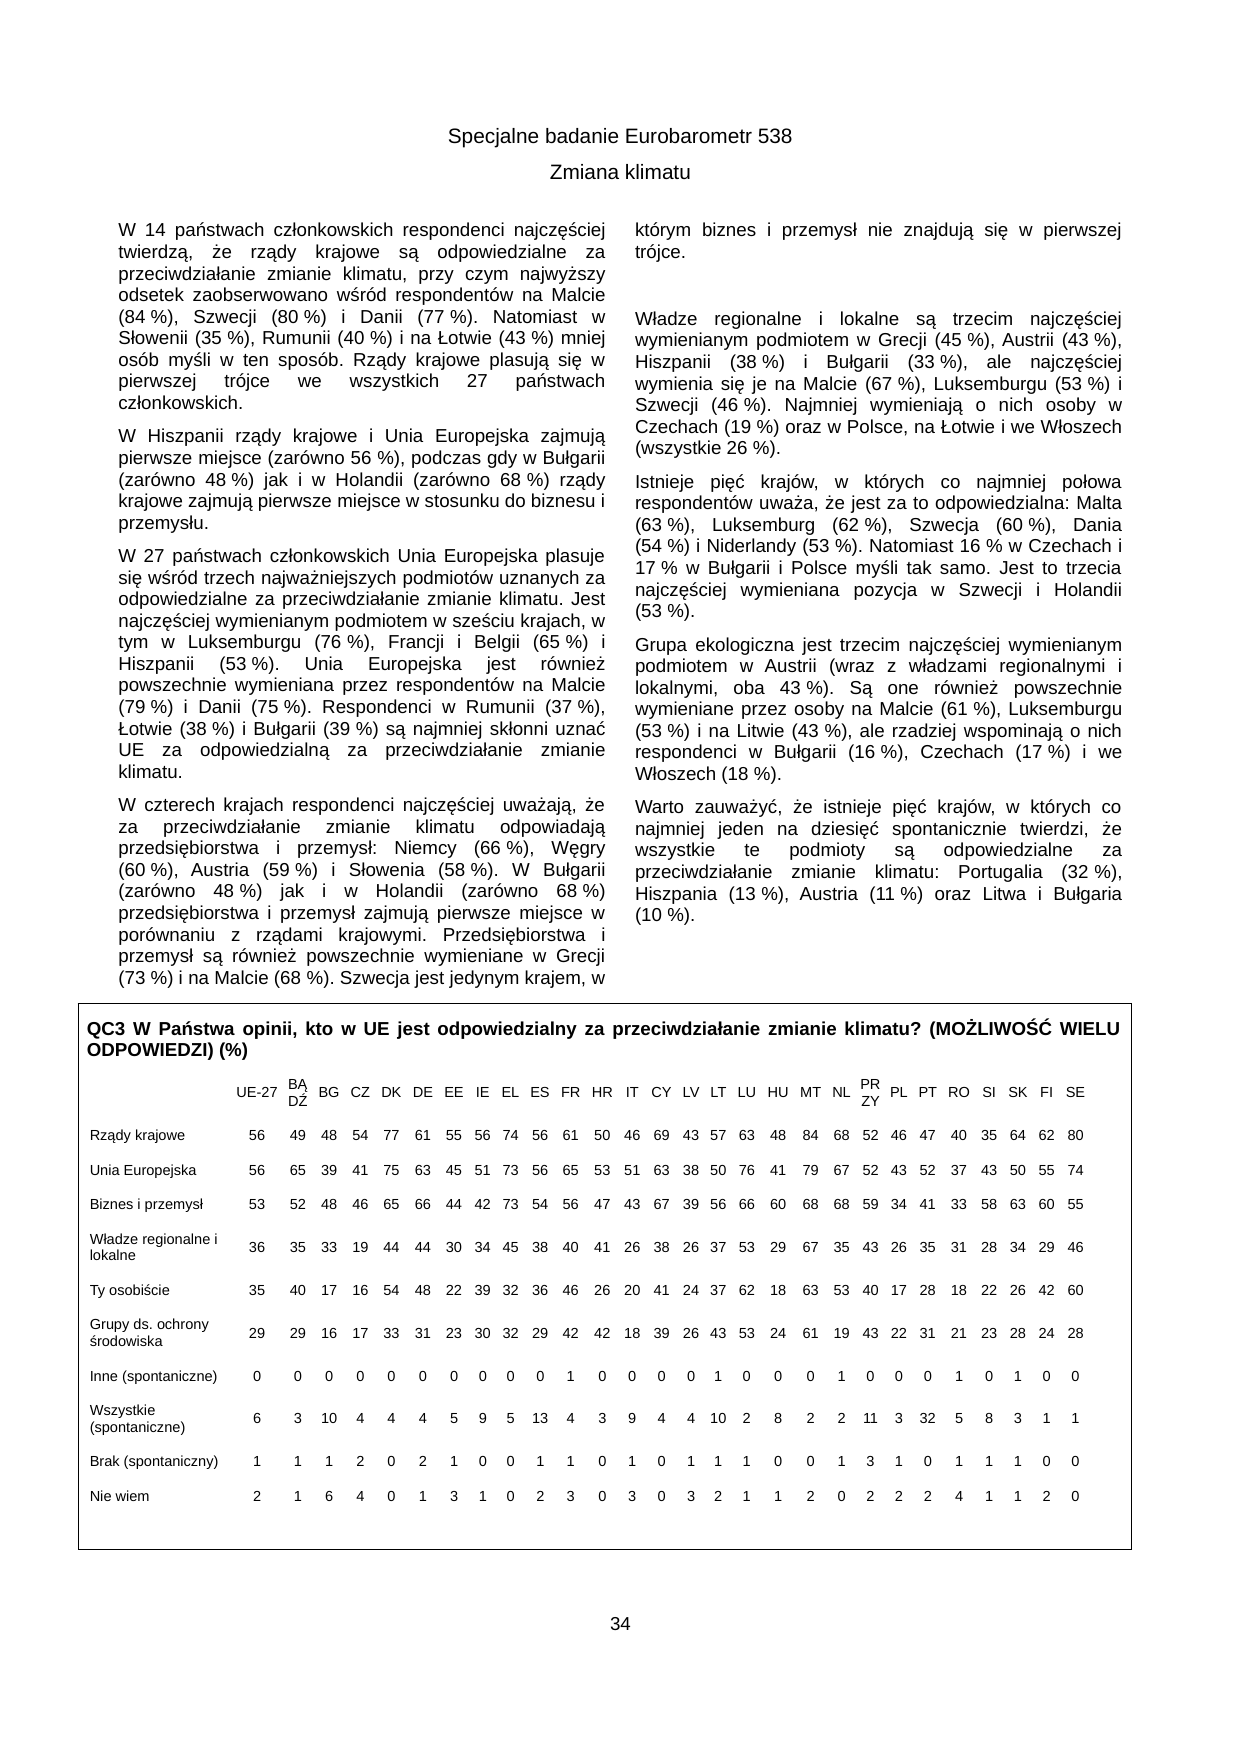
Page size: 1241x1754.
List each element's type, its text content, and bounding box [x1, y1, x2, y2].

table_cell 5 [942, 1393, 975, 1444]
table_cell 19 [826, 1307, 856, 1358]
table_cell 4 [942, 1479, 975, 1513]
table_cell 0 [375, 1359, 407, 1393]
table_cell 0 [375, 1444, 407, 1479]
table_cell 4 [677, 1393, 704, 1444]
table_cell 1 [619, 1444, 646, 1479]
table_cell 39 [469, 1273, 496, 1307]
table_cell 62 [732, 1273, 761, 1307]
table_cell 44 [375, 1221, 407, 1273]
table_cell 65 [375, 1187, 407, 1221]
table_cell 1 [1003, 1444, 1033, 1479]
table_cell 32 [913, 1393, 942, 1444]
table_cell 69 [646, 1118, 677, 1152]
text Warto zauważyć, że istnieje pięć krajów, w których co najmniej jeden na dziesięć spontanicznie twierdzi, że wszystkie te podmioty są odpowiedzialne za przeciwdziałanie zmianie klimatu: Portugalia (32 %), Hiszpania (13 %), Austria (11 %) oraz Litwa i Bułgaria (10 %). [635, 796, 1122, 926]
table_cell 23 [439, 1307, 469, 1358]
table_header LU [732, 1067, 761, 1118]
table_cell 33 [942, 1187, 975, 1221]
table_cell 53 [231, 1187, 282, 1221]
table_cell 43 [884, 1153, 913, 1187]
table_cell 0 [732, 1359, 761, 1393]
table_cell 2 [1033, 1479, 1060, 1513]
table_cell 54 [525, 1187, 555, 1221]
table_cell 40 [856, 1273, 884, 1307]
table_cell 21 [942, 1307, 975, 1358]
table_cell 3 [283, 1393, 313, 1444]
table_cell 9 [469, 1393, 496, 1444]
table_cell 43 [975, 1153, 1002, 1187]
table_header PL [884, 1067, 913, 1118]
table_cell 1 [705, 1444, 732, 1479]
table_cell 0 [1060, 1479, 1091, 1513]
table_cell 46 [555, 1273, 586, 1307]
table_cell 16 [313, 1307, 345, 1358]
table_header DE [407, 1067, 438, 1118]
table_cell 56 [231, 1153, 282, 1187]
table_cell 42 [469, 1187, 496, 1221]
table_cell 60 [1033, 1187, 1060, 1221]
table_cell 60 [1060, 1273, 1091, 1307]
table_cell 3 [856, 1444, 884, 1479]
table_cell 1 [732, 1479, 761, 1513]
table_cell 17 [345, 1307, 375, 1358]
table_cell 36 [525, 1273, 555, 1307]
text Istnieje pięć krajów, w których co najmniej połowa respondentów uważa, że jest za to odpowiedzialna: Malta (63 %), Luksemburg (62 %), Szwecja (60 %), Dania (54 %) i Niderlandy (53 %). Natomiast 16 % w Czechach i 17 % w Bułgarii i Polsce myśli tak samo. Jest to trzecia najczęściej wymieniana pozycja w Szwecji i Holandii (53 %). [635, 471, 1122, 621]
table_cell 17 [313, 1273, 345, 1307]
table_cell 0 [975, 1359, 1002, 1393]
table_cell 48 [313, 1187, 345, 1221]
table_cell 1 [761, 1479, 794, 1513]
table_header NL [826, 1067, 856, 1118]
table_cell 2 [826, 1393, 856, 1444]
table_cell 2 [525, 1479, 555, 1513]
table_cell 1 [1033, 1393, 1060, 1444]
table_cell 0 [407, 1359, 438, 1393]
table_cell 9 [619, 1393, 646, 1444]
table_cell 2 [884, 1479, 913, 1513]
table_cell 47 [913, 1118, 942, 1152]
table_cell 46 [619, 1118, 646, 1152]
table_cell 0 [677, 1359, 704, 1393]
table_cell 39 [313, 1153, 345, 1187]
table_cell 63 [646, 1153, 677, 1187]
table_cell 41 [646, 1273, 677, 1307]
table_cell 2 [345, 1444, 375, 1479]
table_cell 20 [619, 1273, 646, 1307]
table_cell 1 [1060, 1393, 1091, 1444]
table_cell 24 [1033, 1307, 1060, 1358]
table_cell 56 [525, 1153, 555, 1187]
table_cell 1 [705, 1359, 732, 1393]
table_cell 13 [525, 1393, 555, 1444]
table_cell 0 [1060, 1444, 1091, 1479]
table_header LV [677, 1067, 704, 1118]
table_cell 0 [619, 1359, 646, 1393]
table_cell 0 [496, 1479, 525, 1513]
table_cell 1 [975, 1479, 1002, 1513]
table_cell 0 [856, 1359, 884, 1393]
table_header HR [586, 1067, 618, 1118]
text W 14 państwach członkowskich respondenci najczęściej twierdzą, że rządy krajowe są odpowiedzialne za przeciwdziałanie zmianie klimatu, przy czym najwyższy odsetek zaobserwowano wśród respondentów na Malcie (84 %), Szwecji (80 %) i Danii (77 %). Natomiast w Słowenii (35 %), Rumunii (40 %) i na Łotwie (43 %) mniej osób myśli w ten sposób. Rządy krajowe plasują się w pierwszej trójce we wszystkich 27 państwach członkowskich. [118, 219, 605, 413]
table_cell 61 [407, 1118, 438, 1152]
table_cell 55 [1060, 1187, 1091, 1221]
text W Hiszpanii rządy krajowe i Unia Europejska zajmują pierwsze miejsce (zarówno 56 %), podczas gdy w Bułgarii (zarówno 48 %) jak i w Holandii (zarówno 68 %) rządy krajowe zajmują pierwsze miejsce w stosunku do biznesu i przemysłu. [118, 425, 605, 533]
table_cell 36 [231, 1221, 282, 1273]
table_cell 39 [677, 1187, 704, 1221]
table_cell 16 [345, 1273, 375, 1307]
table_header MT [794, 1067, 826, 1118]
table_cell 74 [496, 1118, 525, 1152]
table_cell 30 [469, 1307, 496, 1358]
table_cell 37 [705, 1221, 732, 1273]
table_cell 0 [794, 1444, 826, 1479]
table_cell 63 [407, 1153, 438, 1187]
table_cell 35 [283, 1221, 313, 1273]
table_cell 44 [439, 1187, 469, 1221]
table_cell 1 [283, 1479, 313, 1513]
table_cell Wszystkie (spontaniczne) [87, 1393, 231, 1444]
table_cell 18 [761, 1273, 794, 1307]
table_cell 0 [1033, 1444, 1060, 1479]
table_cell 73 [496, 1153, 525, 1187]
table_cell 32 [496, 1273, 525, 1307]
table_cell 54 [345, 1118, 375, 1152]
table_cell 2 [913, 1479, 942, 1513]
table_cell 47 [586, 1187, 618, 1221]
table_header CY [646, 1067, 677, 1118]
table_cell Władze regionalne i lokalne [87, 1221, 231, 1273]
table_cell 53 [732, 1307, 761, 1358]
table_header BĄDŹ [283, 1067, 313, 1118]
table_cell 26 [677, 1307, 704, 1358]
table_cell 41 [913, 1187, 942, 1221]
table_cell 32 [496, 1307, 525, 1358]
table_cell 18 [619, 1307, 646, 1358]
table_cell 28 [975, 1221, 1002, 1273]
table_cell 61 [555, 1118, 586, 1152]
table_cell 0 [646, 1479, 677, 1513]
table_cell 75 [375, 1153, 407, 1187]
table_cell 50 [586, 1118, 618, 1152]
text [79, 1004, 1131, 1549]
table_cell 50 [1003, 1153, 1033, 1187]
table_cell 4 [646, 1393, 677, 1444]
table_cell 79 [794, 1153, 826, 1187]
table_cell 35 [913, 1221, 942, 1273]
table_cell 2 [705, 1479, 732, 1513]
table_cell 48 [761, 1118, 794, 1152]
table_header LT [705, 1067, 732, 1118]
table_cell 45 [496, 1221, 525, 1273]
table_cell 2 [407, 1444, 438, 1479]
table_header IE [469, 1067, 496, 1118]
table_cell 3 [884, 1393, 913, 1444]
table_cell 33 [375, 1307, 407, 1358]
table_cell 42 [586, 1307, 618, 1358]
table_cell 59 [856, 1187, 884, 1221]
table_cell 1 [407, 1479, 438, 1513]
table_cell 40 [942, 1118, 975, 1152]
table_cell 45 [439, 1153, 469, 1187]
table_cell 60 [761, 1187, 794, 1221]
table_cell 0 [1060, 1359, 1091, 1393]
table_cell 43 [856, 1307, 884, 1358]
table_cell 23 [975, 1307, 1002, 1358]
table_cell 52 [283, 1187, 313, 1221]
table_cell 53 [732, 1221, 761, 1273]
table_cell 30 [439, 1221, 469, 1273]
table_cell 67 [646, 1187, 677, 1221]
table_cell 37 [942, 1153, 975, 1187]
table_cell 63 [794, 1273, 826, 1307]
table_cell 24 [761, 1307, 794, 1358]
table_cell 1 [975, 1444, 1002, 1479]
text W czterech krajach respondenci najczęściej uważają, że za przeciwdziałanie zmianie klimatu odpowiadają przedsiębiorstwa i przemysł: Niemcy (66 %), Węgry (60 %), Austria (59 %) i Słowenia (58 %). W Bułgarii (zarówno 48 %) jak i w Holandii (zarówno 68 %) przedsiębiorstwa i przemysł zajmują pierwsze miejsce w porównaniu z rządami krajowymi. Przedsiębiorstwa i przemysł są również powszechnie wymieniane w Grecji (73 %) i na Malcie (68 %). Szwecja jest jedynym krajem, w [118, 794, 605, 988]
table_header SE [1060, 1067, 1091, 1118]
table_header HU [761, 1067, 794, 1118]
table_cell 50 [705, 1153, 732, 1187]
table_cell 6 [313, 1479, 345, 1513]
table_cell 1 [313, 1444, 345, 1479]
table_header RO [942, 1067, 975, 1118]
table_header [87, 1067, 231, 1118]
table_cell 0 [439, 1359, 469, 1393]
table_cell 34 [884, 1187, 913, 1221]
table_header EE [439, 1067, 469, 1118]
table_cell 1 [826, 1359, 856, 1393]
table_cell 11 [856, 1393, 884, 1444]
table_cell Inne (spontaniczne) [87, 1359, 231, 1393]
table_cell 68 [826, 1118, 856, 1152]
table_cell 24 [677, 1273, 704, 1307]
table_header PT [913, 1067, 942, 1118]
table_cell 48 [407, 1273, 438, 1307]
table_cell 22 [884, 1307, 913, 1358]
table_cell 22 [975, 1273, 1002, 1307]
table_cell 39 [646, 1307, 677, 1358]
table_cell 53 [586, 1153, 618, 1187]
table_cell 1 [555, 1444, 586, 1479]
text QC3 W Państwa opinii, kto w UE jest odpowiedzialny za przeciwdziałanie zmianie klimatu? (MOŻLIWOŚĆ WIELU ODPOWIEDZI) (%) [87, 1018, 1122, 1061]
text którym biznes i przemysł nie znajdują się w pierwszej trójce. [635, 219, 1122, 262]
table_header SI [975, 1067, 1002, 1118]
table_header DK [375, 1067, 407, 1118]
table_cell 76 [732, 1153, 761, 1187]
table_cell 0 [586, 1479, 618, 1513]
table_cell 0 [884, 1359, 913, 1393]
table_cell 0 [826, 1479, 856, 1513]
table_cell 67 [826, 1153, 856, 1187]
table_cell 56 [525, 1118, 555, 1152]
table_cell 31 [407, 1307, 438, 1358]
table_header CZ [345, 1067, 375, 1118]
table_cell 0 [761, 1359, 794, 1393]
table_cell 4 [407, 1393, 438, 1444]
table_header FR [555, 1067, 586, 1118]
table_cell 10 [705, 1393, 732, 1444]
table_cell 26 [884, 1221, 913, 1273]
table_cell 0 [231, 1359, 282, 1393]
table_cell 26 [619, 1221, 646, 1273]
table_cell 40 [555, 1221, 586, 1273]
table_cell 49 [283, 1118, 313, 1152]
table_cell 26 [1003, 1273, 1033, 1307]
table_cell 42 [1033, 1273, 1060, 1307]
table_header SK [1003, 1067, 1033, 1118]
table_cell 1 [439, 1444, 469, 1479]
table_cell 18 [942, 1273, 975, 1307]
table_cell 1 [826, 1444, 856, 1479]
table_cell 4 [555, 1393, 586, 1444]
table_cell 0 [761, 1444, 794, 1479]
table_cell 54 [375, 1273, 407, 1307]
table_cell 65 [555, 1153, 586, 1187]
table_cell 1 [555, 1359, 586, 1393]
table_cell 0 [586, 1359, 618, 1393]
table_cell 73 [496, 1187, 525, 1221]
table_cell 41 [345, 1153, 375, 1187]
table_cell 5 [439, 1393, 469, 1444]
table_cell 29 [1033, 1221, 1060, 1273]
table_cell 6 [231, 1393, 282, 1444]
table_cell 74 [1060, 1153, 1091, 1187]
table_cell 28 [913, 1273, 942, 1307]
table_header PRZY [856, 1067, 884, 1118]
table_cell 43 [856, 1221, 884, 1273]
table_cell 80 [1060, 1118, 1091, 1152]
table_cell 52 [856, 1153, 884, 1187]
table_cell 35 [826, 1221, 856, 1273]
table_cell 0 [646, 1359, 677, 1393]
table_cell 22 [439, 1273, 469, 1307]
table_cell 43 [705, 1307, 732, 1358]
table_cell 38 [525, 1221, 555, 1273]
table_cell 37 [705, 1273, 732, 1307]
table_cell 43 [619, 1187, 646, 1221]
table_cell 68 [826, 1187, 856, 1221]
table_cell 46 [345, 1187, 375, 1221]
table_cell 0 [913, 1359, 942, 1393]
table_cell 51 [469, 1153, 496, 1187]
table_cell 3 [677, 1479, 704, 1513]
table_cell 63 [1003, 1187, 1033, 1221]
table_cell Unia Europejska [87, 1153, 231, 1187]
table_cell 3 [555, 1479, 586, 1513]
table_cell 68 [794, 1187, 826, 1221]
table_cell 40 [283, 1273, 313, 1307]
table_cell 58 [975, 1187, 1002, 1221]
table_cell 0 [469, 1444, 496, 1479]
table_cell 3 [619, 1479, 646, 1513]
table_cell 29 [231, 1307, 282, 1358]
table_cell 29 [283, 1307, 313, 1358]
table_cell 31 [913, 1307, 942, 1358]
table_cell Grupy ds. ochrony środowiska [87, 1307, 231, 1358]
table_cell 51 [619, 1153, 646, 1187]
table_cell 62 [1033, 1118, 1060, 1152]
table_cell 56 [469, 1118, 496, 1152]
text Grupa ekologiczna jest trzecim najczęściej wymienianym podmiotem w Austrii (wraz z władzami regionalnymi i lokalnymi, oba 43 %). Są one również powszechnie wymieniane przez osoby na Malcie (61 %), Luksemburgu (53 %) i na Litwie (43 %), ale rzadziej wspominają o nich respondenci w Bułgarii (16 %), Czechach (17 %) i we Włoszech (18 %). [635, 633, 1122, 784]
table_cell 8 [761, 1393, 794, 1444]
table_cell 34 [469, 1221, 496, 1273]
table_cell 64 [1003, 1118, 1033, 1152]
table_cell 2 [231, 1479, 282, 1513]
table_cell 1 [283, 1444, 313, 1479]
table_cell 8 [975, 1393, 1002, 1444]
table_cell 52 [856, 1118, 884, 1152]
table_cell 4 [345, 1393, 375, 1444]
table_cell 38 [646, 1221, 677, 1273]
table_cell 2 [732, 1393, 761, 1444]
table_cell 3 [586, 1393, 618, 1444]
table_header UE-27 [231, 1067, 282, 1118]
table_cell 67 [794, 1221, 826, 1273]
table_cell 56 [705, 1187, 732, 1221]
table_cell 52 [913, 1153, 942, 1187]
table_cell 55 [439, 1118, 469, 1152]
table_cell 35 [975, 1118, 1002, 1152]
table_cell 1 [1003, 1479, 1033, 1513]
table_cell 2 [856, 1479, 884, 1513]
table_cell 33 [313, 1221, 345, 1273]
table_cell 66 [407, 1187, 438, 1221]
table_cell 10 [313, 1393, 345, 1444]
table_cell 56 [555, 1187, 586, 1221]
table_cell 56 [231, 1118, 282, 1152]
table_cell 0 [496, 1444, 525, 1479]
table_header ES [525, 1067, 555, 1118]
table_cell Ty osobiście [87, 1273, 231, 1307]
table_cell 0 [496, 1359, 525, 1393]
table_cell 26 [586, 1273, 618, 1307]
table_cell 65 [283, 1153, 313, 1187]
table_cell 0 [525, 1359, 555, 1393]
table_cell 29 [525, 1307, 555, 1358]
table_cell 4 [375, 1393, 407, 1444]
table_cell 57 [705, 1118, 732, 1152]
table_cell 3 [439, 1479, 469, 1513]
table_cell 63 [732, 1118, 761, 1152]
table_cell 43 [677, 1118, 704, 1152]
table_cell 2 [794, 1479, 826, 1513]
table_header EL [496, 1067, 525, 1118]
table_cell 28 [1060, 1307, 1091, 1358]
table_cell 1 [732, 1444, 761, 1479]
table_cell 0 [469, 1359, 496, 1393]
table_cell 29 [761, 1221, 794, 1273]
table_cell 1 [525, 1444, 555, 1479]
table_cell 19 [345, 1221, 375, 1273]
table_cell 53 [826, 1273, 856, 1307]
table_cell 1 [1003, 1359, 1033, 1393]
table_cell 61 [794, 1307, 826, 1358]
table_cell 35 [231, 1273, 282, 1307]
table_cell 31 [942, 1221, 975, 1273]
table_cell 44 [407, 1221, 438, 1273]
table_cell 0 [1033, 1359, 1060, 1393]
table_cell Rządy krajowe [87, 1118, 231, 1152]
table_cell 34 [1003, 1221, 1033, 1273]
table_cell 38 [677, 1153, 704, 1187]
table_cell 26 [677, 1221, 704, 1273]
text W 27 państwach członkowskich Unia Europejska plasuje się wśród trzech najważniejszych podmiotów uznanych za odpowiedzialne za przeciwdziałanie zmianie klimatu. Jest najczęściej wymienianym podmiotem w sześciu krajach, w tym w Luksemburgu (76 %), Francji i Belgii (65 %) i Hiszpanii (53 %). Unia Europejska jest również powszechnie wymieniana przez respondentów na Malcie (79 %) i Danii (75 %). Respondenci w Rumunii (37 %), Łotwie (38 %) i Bułgarii (39 %) są najmniej skłonni uznać UE za odpowiedzialną za przeciwdziałanie zmianie klimatu. [118, 545, 605, 782]
table_cell 0 [586, 1444, 618, 1479]
table_cell 28 [1003, 1307, 1033, 1358]
table_cell 1 [677, 1444, 704, 1479]
table_header FI [1033, 1067, 1060, 1118]
table_cell 0 [794, 1359, 826, 1393]
table_cell 84 [794, 1118, 826, 1152]
table_header BG [313, 1067, 345, 1118]
table_cell 41 [586, 1221, 618, 1273]
table_cell Nie wiem [87, 1479, 231, 1513]
table_cell 77 [375, 1118, 407, 1152]
table_cell 1 [942, 1444, 975, 1479]
text Władze regionalne i lokalne są trzecim najczęściej wymienianym podmiotem w Grecji (45 %), Austrii (43 %), Hiszpanii (38 %) i Bułgarii (33 %), ale najczęściej wymienia się je na Malcie (67 %), Luksemburgu (53 %) i Szwecji (46 %). Najmniej wymieniają o nich osoby w Czechach (19 %) oraz w Polsce, na Łotwie i we Włoszech (wszystkie 26 %). [635, 308, 1122, 459]
table_cell 17 [884, 1273, 913, 1307]
table_cell Biznes i przemysł [87, 1187, 231, 1221]
table_cell 0 [375, 1479, 407, 1513]
table_cell 46 [884, 1118, 913, 1152]
table_cell Brak (spontaniczny) [87, 1444, 231, 1479]
table_cell 66 [732, 1187, 761, 1221]
table_cell 1 [231, 1444, 282, 1479]
table_cell 46 [1060, 1221, 1091, 1273]
table_cell 1 [469, 1479, 496, 1513]
table_cell 1 [884, 1444, 913, 1479]
table_cell 41 [761, 1153, 794, 1187]
table_cell 48 [313, 1118, 345, 1152]
table_cell 0 [913, 1444, 942, 1479]
table_cell 0 [646, 1444, 677, 1479]
table_cell 0 [313, 1359, 345, 1393]
table_cell 42 [555, 1307, 586, 1358]
table_header IT [619, 1067, 646, 1118]
table_cell 4 [345, 1479, 375, 1513]
table_cell 0 [345, 1359, 375, 1393]
table_cell 2 [794, 1393, 826, 1444]
table_cell 5 [496, 1393, 525, 1444]
table_cell 1 [942, 1359, 975, 1393]
table_cell 3 [1003, 1393, 1033, 1444]
table_cell 55 [1033, 1153, 1060, 1187]
table_cell 0 [283, 1359, 313, 1393]
